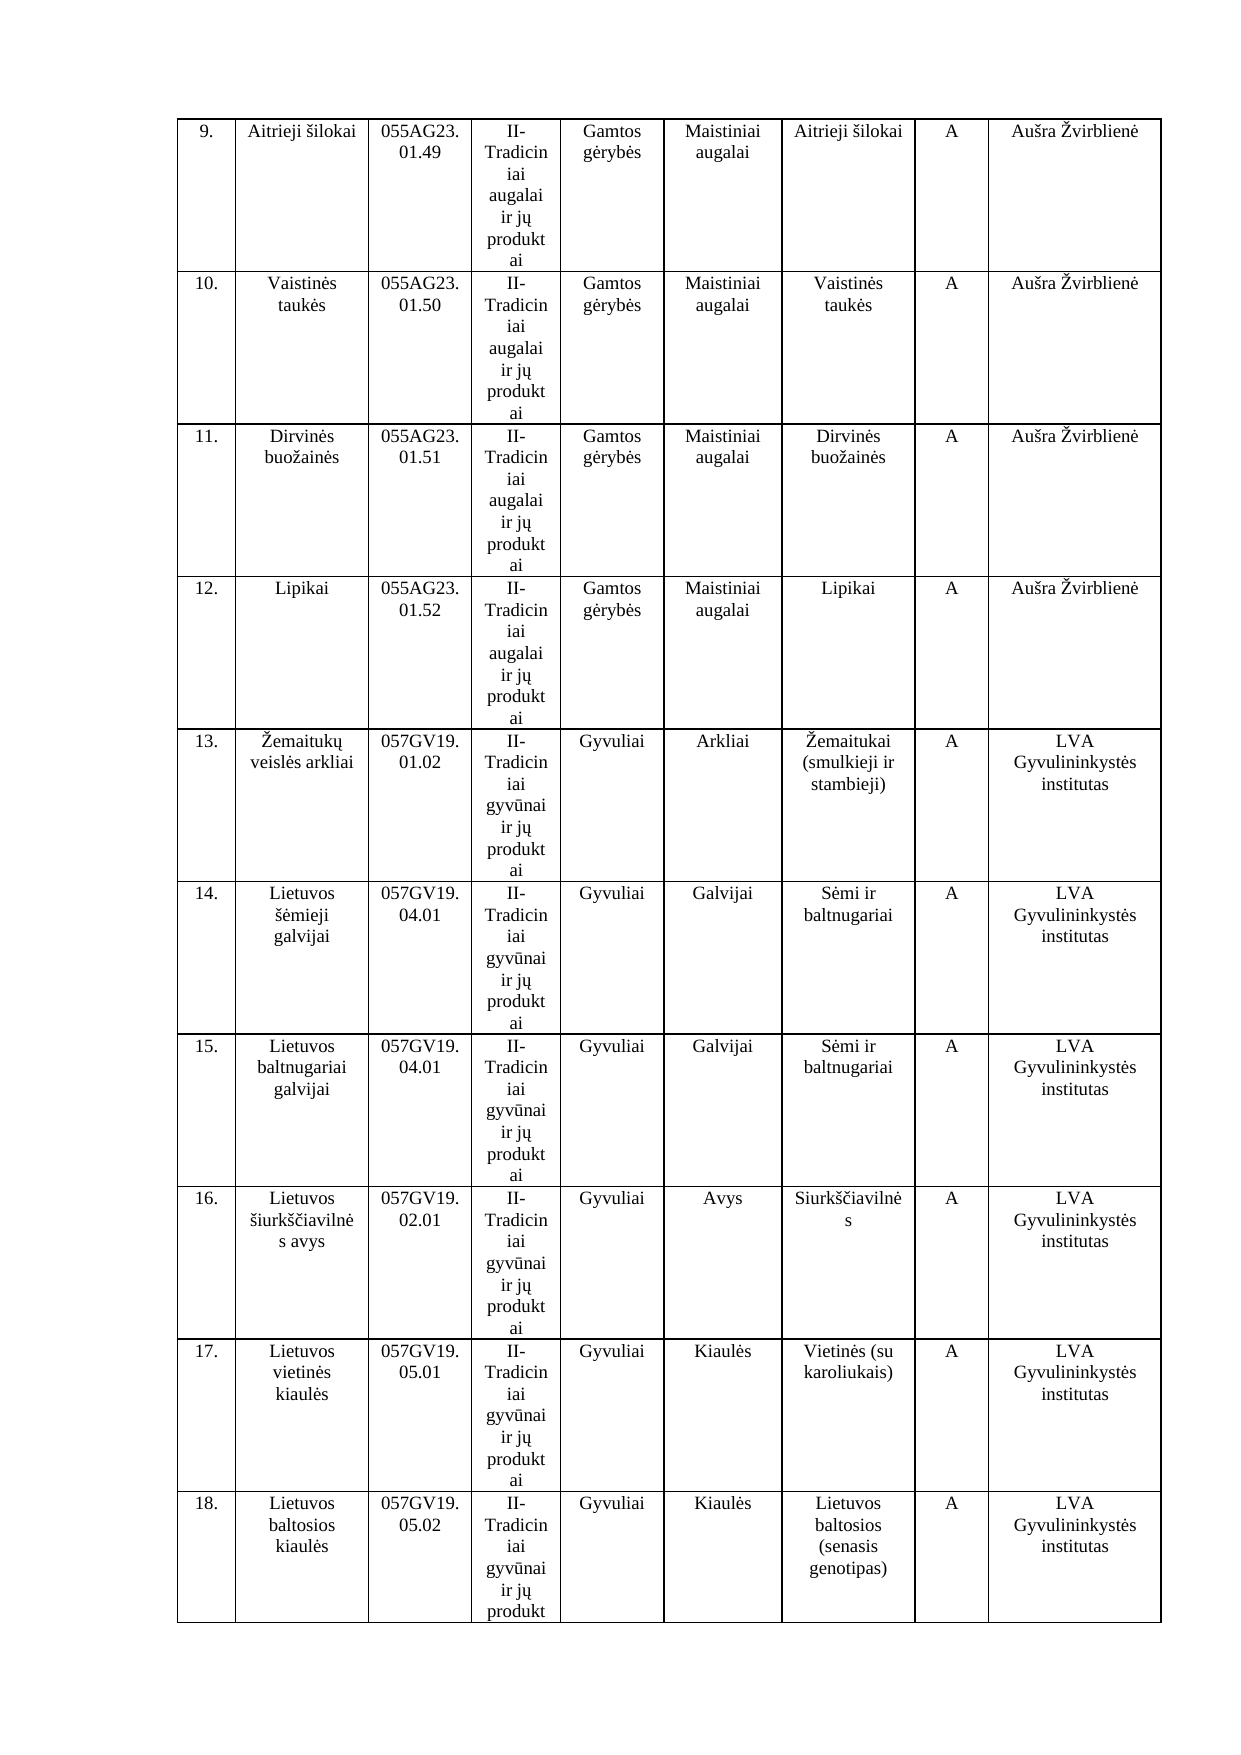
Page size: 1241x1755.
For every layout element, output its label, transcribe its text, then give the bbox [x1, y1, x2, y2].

table_cell Avys [665, 1187, 781, 1338]
table_cell II-Tradiciniai augalai ir jų produktai [472, 272, 560, 423]
table_cell Maistiniai augalai [665, 577, 781, 728]
table_cell LVA Gyvulininkystės institutas [989, 1187, 1160, 1338]
table_cell Kiaulės [665, 1492, 781, 1622]
table_cell A [916, 1340, 988, 1491]
table_cell II-Tradiciniai gyvūnai ir jų produktai [472, 1187, 560, 1338]
table_cell Lipikai [236, 577, 368, 728]
table_cell Sėmi ir baltnugariai [783, 882, 914, 1033]
table_cell Aušra Žvirblienė [989, 272, 1160, 423]
table_cell Aitrieji šilokai [783, 120, 914, 271]
table_cell 055AG23.01.51 [369, 425, 471, 576]
table_cell Dirvinės buožainės [783, 425, 914, 576]
table_cell Vietinės (su karoliukais) [783, 1340, 914, 1491]
table_cell LVA Gyvulininkystės institutas [989, 1035, 1160, 1186]
table_cell 057GV19.05.01 [369, 1340, 471, 1491]
table_cell Aušra Žvirblienė [989, 425, 1160, 576]
table_cell 17. [178, 1340, 235, 1491]
table_cell 055AG23.01.49 [369, 120, 471, 271]
table_cell 057GV19.04.01 [369, 1035, 471, 1186]
table_cell A [916, 1492, 988, 1622]
table_cell Gamtos gėrybės [561, 425, 663, 576]
table_cell Lietuvos baltosios (senasis genotipas) [783, 1492, 914, 1622]
table_cell 13. [178, 730, 235, 881]
table_cell 15. [178, 1035, 235, 1186]
table_cell Sėmi ir baltnugariai [783, 1035, 914, 1186]
table_cell Maistiniai augalai [665, 272, 781, 423]
table_cell II-Tradiciniai gyvūnai ir jų produktai [472, 882, 560, 1033]
table_cell II-Tradiciniai gyvūnai ir jų produktai [472, 730, 560, 881]
table_cell 057GV19.01.02 [369, 730, 471, 881]
table_cell Gamtos gėrybės [561, 120, 663, 271]
table_cell Vaistinės taukės [783, 272, 914, 423]
table_cell Gamtos gėrybės [561, 577, 663, 728]
table_cell 18. [178, 1492, 235, 1622]
table_cell A [916, 882, 988, 1033]
table_cell LVA Gyvulininkystės institutas [989, 1492, 1160, 1622]
table_cell A [916, 730, 988, 881]
table_cell II-Tradiciniai gyvūnai ir jų produkt [472, 1492, 560, 1622]
table_cell 9. [178, 120, 235, 271]
table_cell II-Tradiciniai augalai ir jų produktai [472, 120, 560, 271]
table_cell Gyvuliai [561, 882, 663, 1033]
table_cell Gamtos gėrybės [561, 272, 663, 423]
table_cell Žemaitukai (smulkieji ir stambieji) [783, 730, 914, 881]
table_cell A [916, 425, 988, 576]
table_cell Aušra Žvirblienė [989, 120, 1160, 271]
table_cell Lietuvos šiurkščiavilnės avys [236, 1187, 368, 1338]
table_cell II-Tradiciniai gyvūnai ir jų produktai [472, 1035, 560, 1186]
table_cell 16. [178, 1187, 235, 1338]
table_cell A [916, 1035, 988, 1186]
table_cell LVA Gyvulininkystės institutas [989, 1340, 1160, 1491]
table_cell 057GV19.05.02 [369, 1492, 471, 1622]
table_cell 11. [178, 425, 235, 576]
table_cell Galvijai [665, 1035, 781, 1186]
table_cell Kiaulės [665, 1340, 781, 1491]
table_cell Aitrieji šilokai [236, 120, 368, 271]
table_cell Gyvuliai [561, 730, 663, 881]
table_cell Lietuvos vietinės kiaulės [236, 1340, 368, 1491]
table_cell Maistiniai augalai [665, 425, 781, 576]
table_cell Galvijai [665, 882, 781, 1033]
table_cell Arkliai [665, 730, 781, 881]
table_cell A [916, 1187, 988, 1338]
table_cell 055AG23.01.50 [369, 272, 471, 423]
table_cell A [916, 272, 988, 423]
table_cell Gyvuliai [561, 1187, 663, 1338]
table_cell Gyvuliai [561, 1492, 663, 1622]
table_cell Siurkščiavilnės [783, 1187, 914, 1338]
table_cell Aušra Žvirblienė [989, 577, 1160, 728]
table_cell 10. [178, 272, 235, 423]
table_cell II-Tradiciniai augalai ir jų produktai [472, 425, 560, 576]
table_cell II-Tradiciniai gyvūnai ir jų produktai [472, 1340, 560, 1491]
table_cell Lipikai [783, 577, 914, 728]
table_cell Vaistinės taukės [236, 272, 368, 423]
table_cell LVA Gyvulininkystės institutas [989, 730, 1160, 881]
table_cell Lietuvos baltnugariai galvijai [236, 1035, 368, 1186]
table_cell A [916, 577, 988, 728]
table_cell Žemaitukų veislės arkliai [236, 730, 368, 881]
table_cell Maistiniai augalai [665, 120, 781, 271]
table_cell II-Tradiciniai augalai ir jų produktai [472, 577, 560, 728]
table_cell 055AG23.01.52 [369, 577, 471, 728]
table_cell 14. [178, 882, 235, 1033]
table_cell 12. [178, 577, 235, 728]
table_cell Lietuvos šėmieji galvijai [236, 882, 368, 1033]
table_cell A [916, 120, 988, 271]
table_cell 057GV19.04.01 [369, 882, 471, 1033]
table_cell Gyvuliai [561, 1035, 663, 1186]
table_cell 057GV19.02.01 [369, 1187, 471, 1338]
table_cell Gyvuliai [561, 1340, 663, 1491]
table_cell Lietuvos baltosios kiaulės [236, 1492, 368, 1622]
table_cell LVA Gyvulininkystės institutas [989, 882, 1160, 1033]
table_cell Dirvinės buožainės [236, 425, 368, 576]
